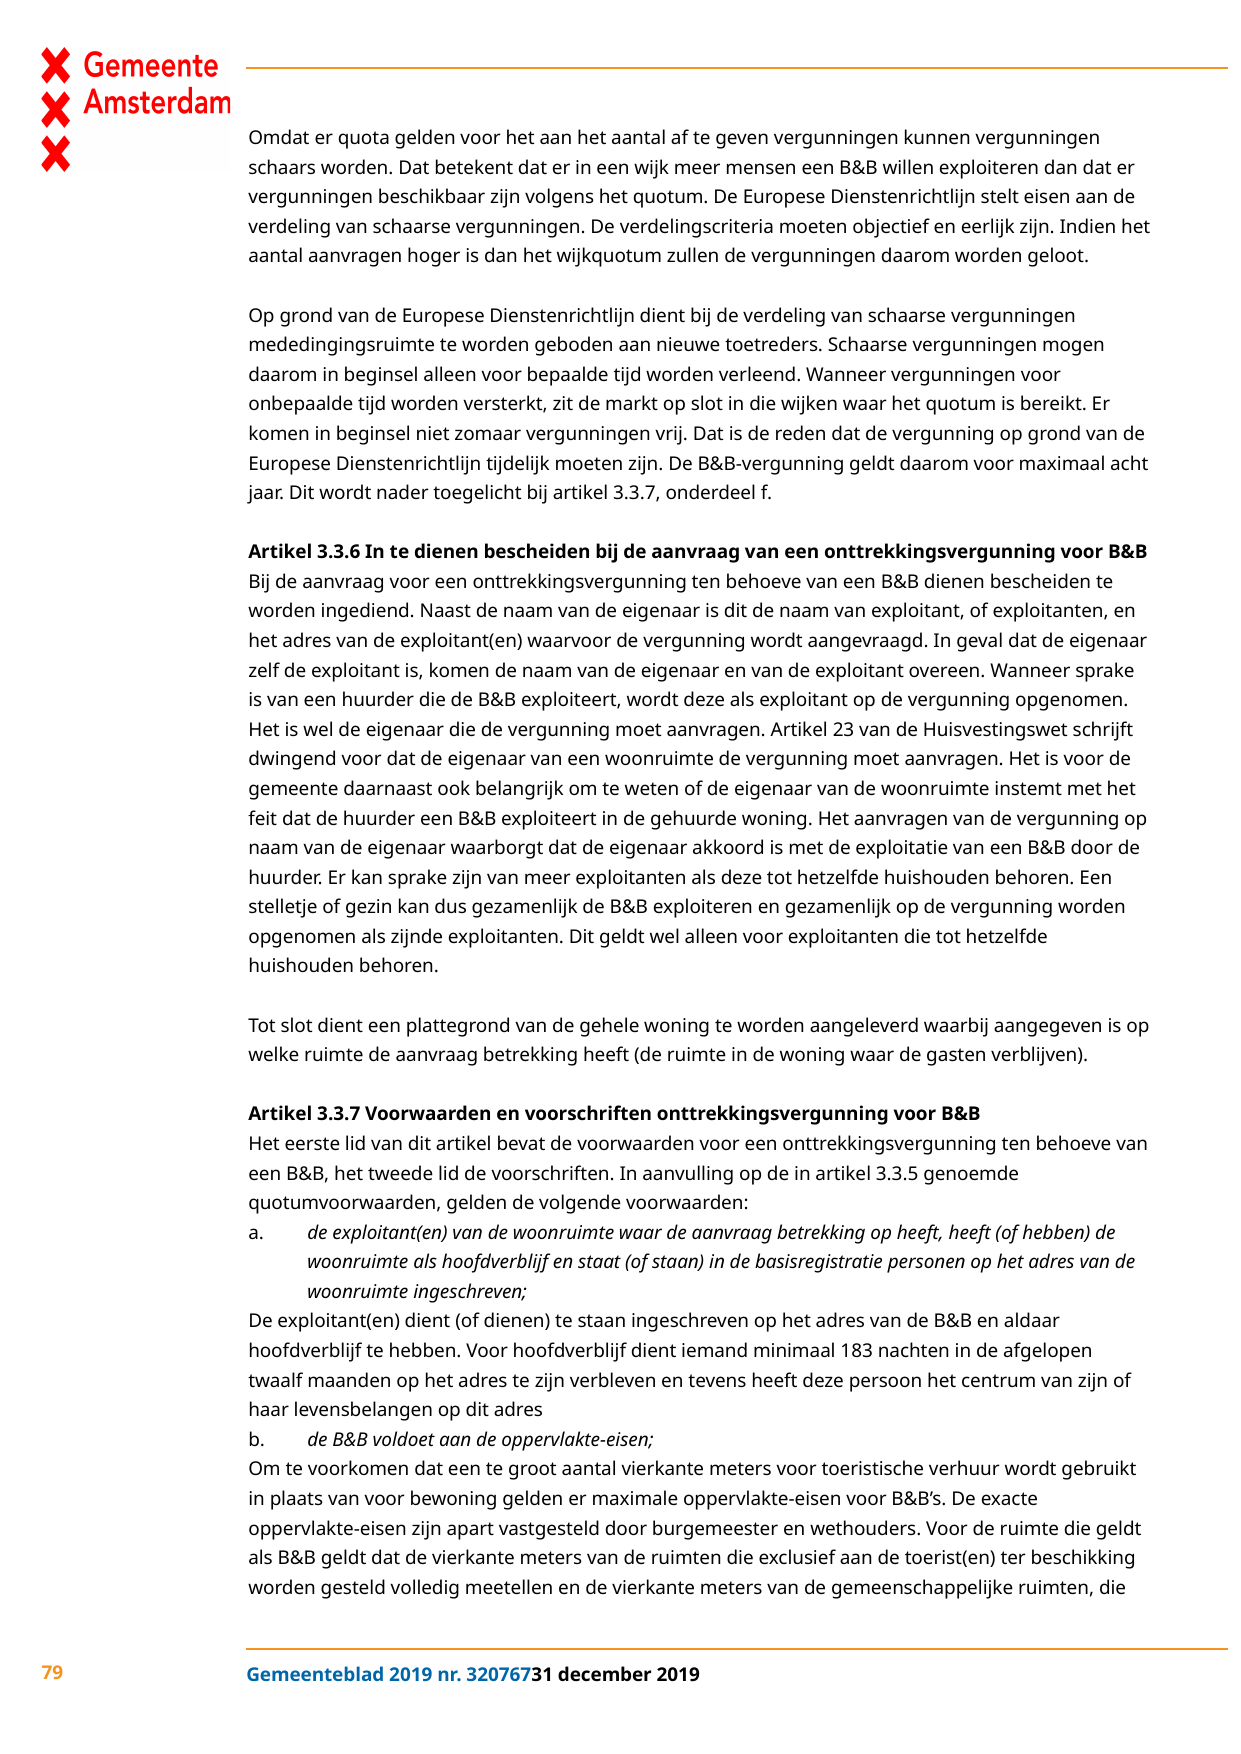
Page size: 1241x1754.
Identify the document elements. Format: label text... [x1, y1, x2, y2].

text Op grond van de Europese Dienstenrichtlijn dient bij de verdeling van schaarse vergunningen mededingingsruimte te worden geboden aan nieuwe toetreders. Schaarse vergunningen mogen daarom in beginsel alleen voor bepaalde tijd worden verleend. Wanneer vergunningen voor onbepaalde tijd worden versterkt, zit de markt op slot in die wijken waar het quotum is bereikt. Er komen in beginsel niet zomaar vergunningen vrij. Dat is de reden dat de vergunning op grond van de Europese Dienstenrichtlijn tijdelijk moeten zijn. De B&B-vergunning geldt daarom voor maximaal acht jaar. Dit wordt nader toegelicht bij artikel 3.3.7, onderdeel f. [248, 302, 1152, 505]
text Tot slot dient een plattegrond van de gehele woning te worden aangeleverd waarbij aangegeven is op welke ruimte de aanvraag betrekking heeft (de ruimte in de woning waar de gasten verblijven). [248, 1012, 1152, 1067]
list de exploitant(en) van de woonruimte waar de aanvraag betrekking op heeft, heeft (of hebben) de woonruimte als hoofdverblijf en staat (of staan) in de basisregistratie personen op het adres van de woonruimte ingeschreven; [248, 1219, 1152, 1304]
list de B&B voldoet aan de oppervlakte-eisen; [248, 1426, 1152, 1452]
picture [41, 47, 231, 172]
text Het eerste lid van dit artikel bevat de voorwaarden voor een onttrekkingsvergunning ten behoeve van een B&B, het tweede lid de voorschriften. In aanvulling op de in artikel 3.3.5 genoemde quotumvoorwaarden, gelden de volgende voorwaarden: [248, 1130, 1152, 1215]
text Bij de aanvraag voor een onttrekkingsvergunning ten behoeve van een B&B dienen bescheiden te worden ingediend. Naast de naam van de eigenaar is dit de naam van exploitant, of exploitanten, en het adres van de exploitant(en) waarvoor de vergunning wordt aangevraagd. In geval dat de eigenaar zelf de exploitant is, komen de naam van de eigenaar en van de exploitant overeen. Wanneer sprake is van een huurder die de B&B exploiteert, wordt deze als exploitant op de vergunning opgenomen. Het is wel de eigenaar die de vergunning moet aanvragen. Artikel 23 van de Huisvestingswet schrijft dwingend voor dat de eigenaar van een woonruimte de vergunning moet aanvragen. Het is voor de gemeente daarnaast ook belangrijk om te weten of de eigenaar van de woonruimte instemt met het feit dat de huurder een B&B exploiteert in de gehuurde woning. Het aanvragen van de vergunning op naam van de eigenaar waarborgt dat de eigenaar akkoord is met de exploitatie van een B&B door de huurder. Er kan sprake zijn van meer exploitanten als deze tot hetzelfde huishouden behoren. Een stelletje of gezin kan dus gezamenlijk de B&B exploiteren en gezamenlijk op de vergunning worden opgenomen als zijnde exploitanten. Dit geldt wel alleen voor exploitanten die tot hetzelfde huishouden behoren. [248, 568, 1152, 978]
text Artikel 3.3.7 Voorwaarden en voorschriften onttrekkingsvergunning voor B&B [248, 1101, 1152, 1126]
text Om te voorkomen dat een te groot aantal vierkante meters voor toeristische verhuur wordt gebruikt in plaats van voor bewoning gelden er maximale oppervlakte-eisen voor B&B’s. De exacte oppervlakte-eisen zijn apart vastgesteld door burgemeester en wethouders. Voor de ruimte die geldt als B&B geldt dat de vierkante meters van de ruimten die exclusief aan de toerist(en) ter beschikking worden gesteld volledig meetellen en de vierkante meters van de gemeenschappelijke ruimten, die [248, 1456, 1152, 1600]
text De exploitant(en) dient (of dienen) te staan ingeschreven op het adres van de B&B en aldaar hoofdverblijf te hebben. Voor hoofdverblijf dient iemand minimaal 183 nachten in de afgelopen twaalf maanden op het adres te zijn verbleven en tevens heeft deze persoon het centrum van zijn of haar levensbelangen op dit adres [248, 1308, 1152, 1422]
text Omdat er quota gelden voor het aan het aantal af te geven vergunningen kunnen vergunningen schaars worden. Dat betekent dat er in een wijk meer mensen een B&B willen exploiteren dan dat er vergunningen beschikbaar zijn volgens het quotum. De Europese Dienstenrichtlijn stelt eisen aan de verdeling van schaarse vergunningen. De verdelingscriteria moeten objectief en eerlijk zijn. Indien het aantal aanvragen hoger is dan het wijkquotum zullen de vergunningen daarom worden geloot. [248, 124, 1152, 268]
text Artikel 3.3.6 In te dienen bescheiden bij de aanvraag van een onttrekkingsvergunning voor B&B [248, 538, 1152, 564]
